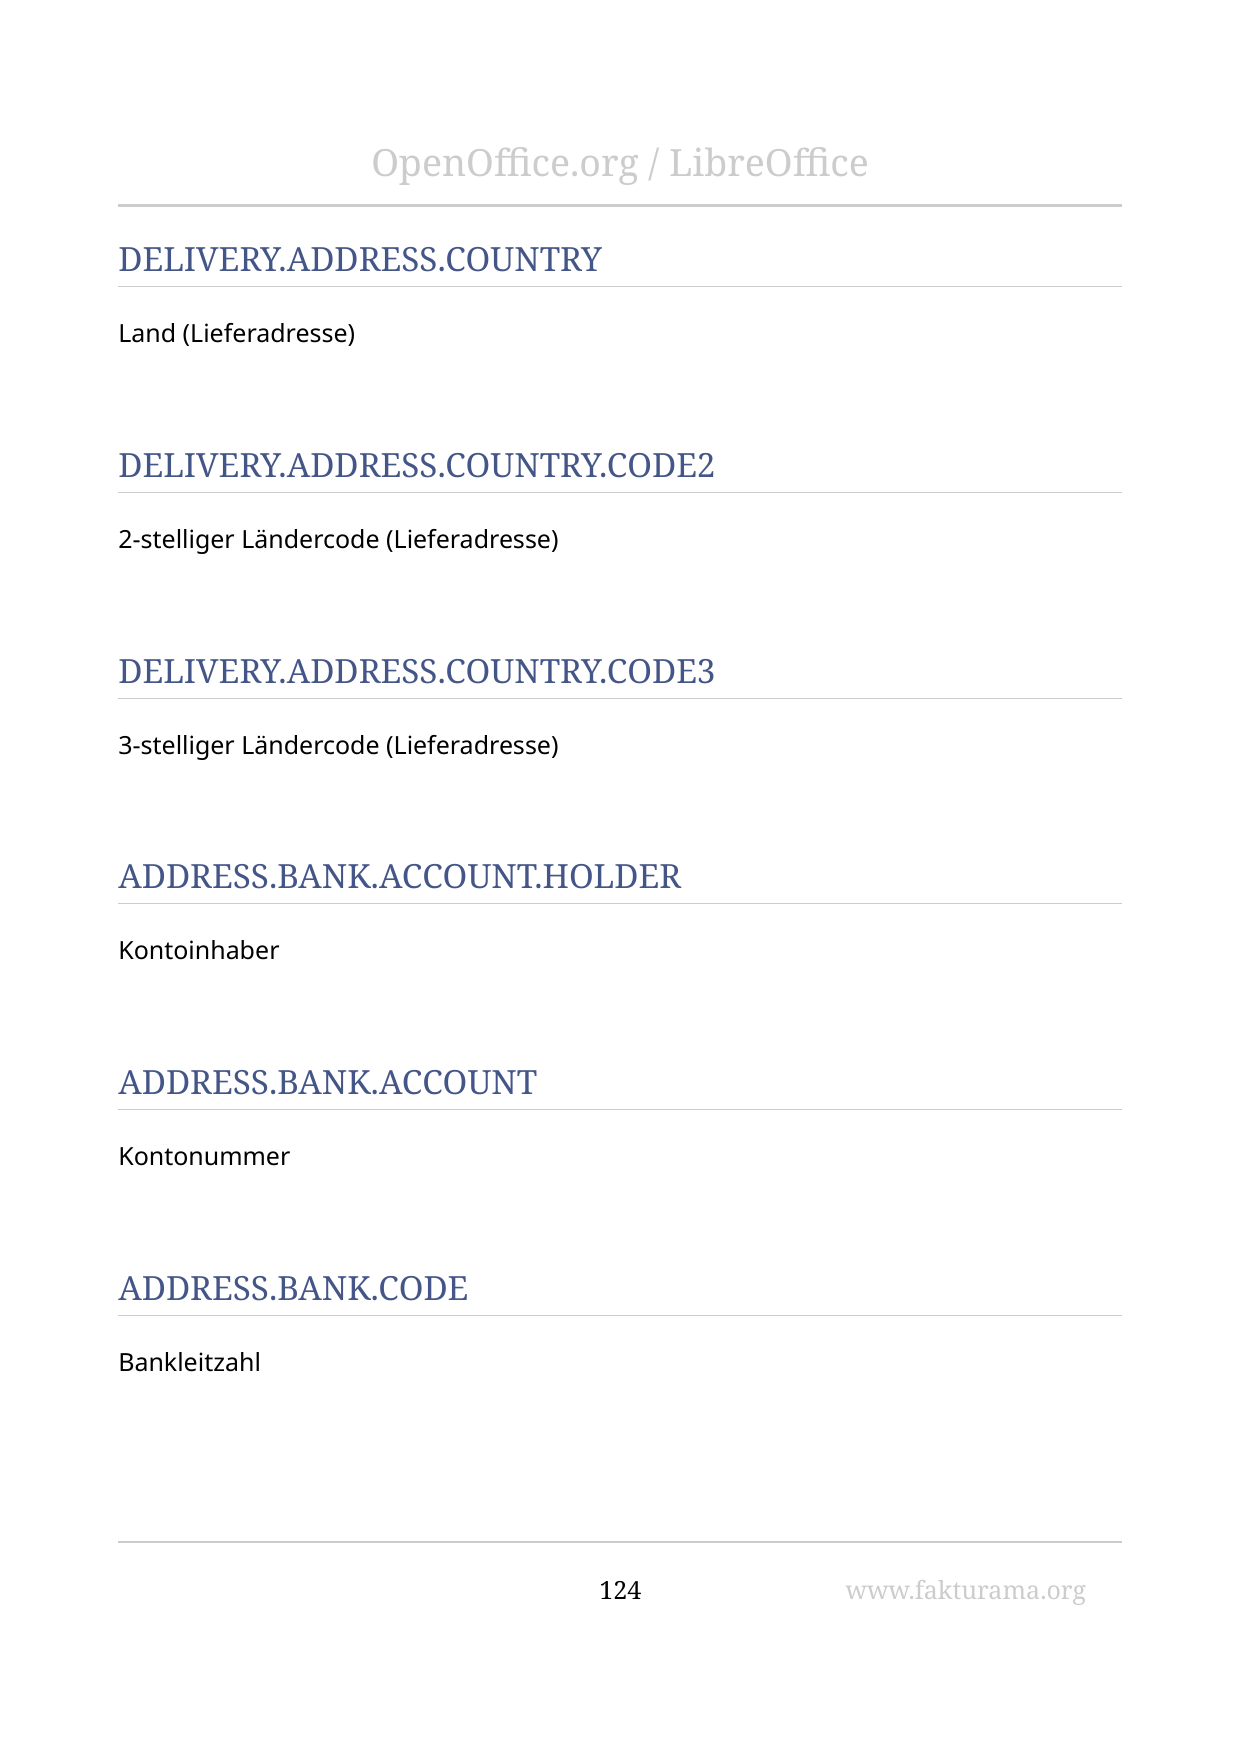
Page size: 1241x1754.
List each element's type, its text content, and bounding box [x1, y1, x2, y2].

subtitle ADDRESS.BANK.ACCOUNT.HOLDER [118, 853, 1122, 903]
subtitle ADDRESS.BANK.CODE [118, 1265, 1122, 1315]
text Kontoinhaber [118, 933, 1122, 967]
text Bankleitzahl [118, 1344, 1122, 1378]
subtitle ADDRESS.BANK.ACCOUNT [118, 1059, 1122, 1109]
text Kontonummer [118, 1139, 1122, 1173]
subtitle DELIVERY.ADDRESS.COUNTRY.CODE3 [118, 648, 1122, 698]
text 2-stelliger Ländercode (Lieferadresse) [118, 522, 1122, 556]
subtitle DELIVERY.ADDRESS.COUNTRY [118, 236, 1122, 286]
text 3-stelliger Ländercode (Lieferadresse) [118, 727, 1122, 761]
text Land (Lieferadresse) [118, 316, 1122, 350]
subtitle DELIVERY.ADDRESS.COUNTRY.CODE2 [118, 442, 1122, 492]
